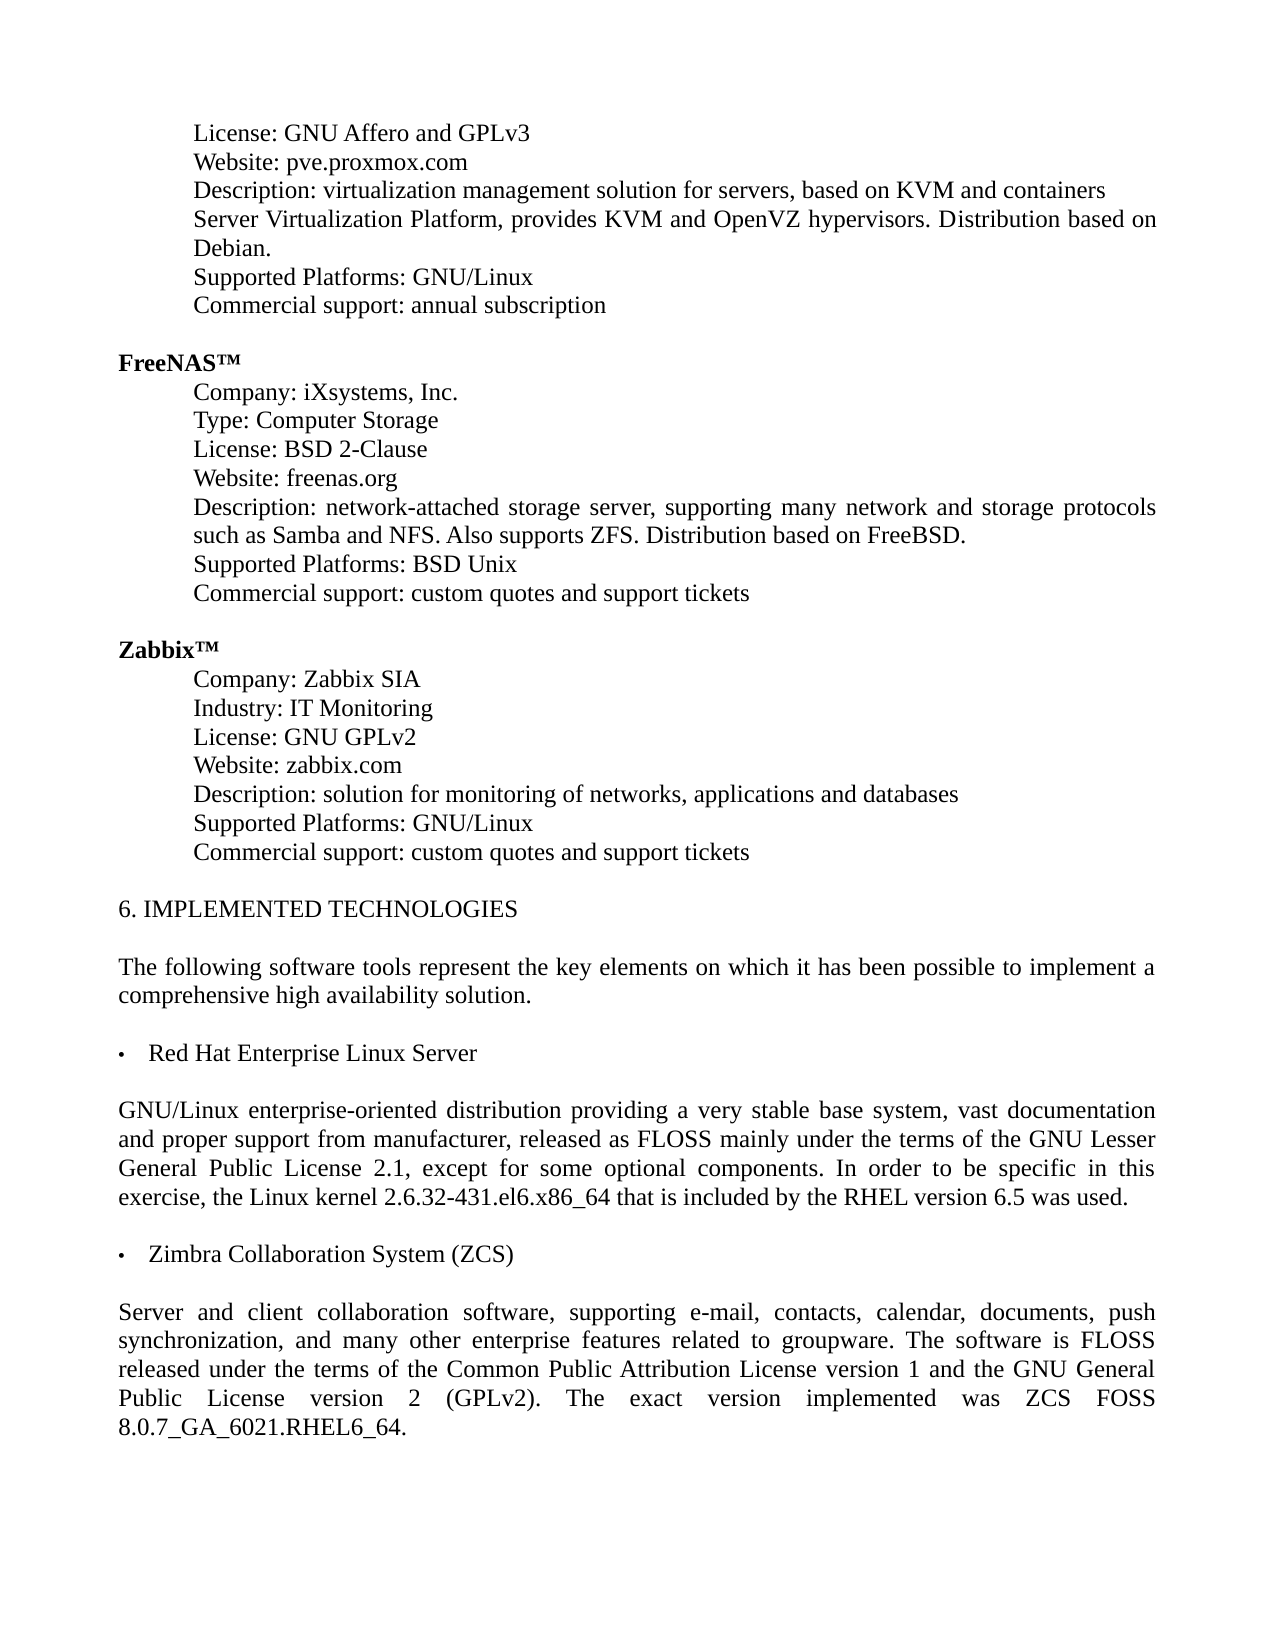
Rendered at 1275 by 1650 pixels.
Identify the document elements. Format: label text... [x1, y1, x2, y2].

text 6. IMPLEMENTED TECHNOLOGIES [118, 894, 1157, 923]
text Zabbix™ [118, 636, 1157, 664]
text Commercial support: custom quotes and support tickets [193, 837, 1157, 866]
text Description: virtualization management solution for servers, based on KVM and containers [193, 176, 1157, 204]
text Company: iXsystems, Inc. [193, 377, 1157, 406]
list Zimbra Collaboration System (ZCS) [118, 1239, 1157, 1268]
text GNU/Linux enterprise-oriented distribution providing a very stable base system, vast documentation and proper support from manufacturer, released as FLOSS mainly under the terms of the GNU Lesser General Public License 2.1, except for some optional components. In order to be specific in this exercise, the Linux kernel 2.6.32-431.el6.x86_64 that is included by the RHEL version 6.5 was used. [118, 1096, 1157, 1211]
text License: GNU GPLv2 [193, 722, 1157, 751]
text Description: solution for monitoring of networks, applications and databases [193, 779, 1157, 808]
text Website: pve.proxmox.com [193, 147, 1157, 176]
text Website: zabbix.com [193, 751, 1157, 779]
text Company: Zabbix SIA [193, 664, 1157, 693]
text Commercial support: annual subscription [193, 291, 1157, 319]
text Description: network-attached storage server, supporting many network and storage protocols such as Samba and NFS. Also supports ZFS. Distribution based on FreeBSD. [193, 492, 1157, 549]
text Website: freenas.org [193, 463, 1157, 492]
text FreeNAS™ [118, 348, 1157, 377]
text Supported Platforms: GNU/Linux [193, 808, 1157, 837]
text License: BSD 2-Clause [193, 434, 1157, 463]
text Commercial support: custom quotes and support tickets [193, 578, 1157, 607]
text Industry: IT Monitoring [193, 693, 1157, 722]
text The following software tools represent the key elements on which it has been possible to implement a comprehensive high availability solution. [118, 952, 1157, 1009]
text Supported Platforms: BSD Unix [193, 549, 1157, 578]
text License: GNU Affero and GPLv3 [193, 118, 1157, 147]
text Type: Computer Storage [193, 406, 1157, 434]
text Server Virtualization Platform, provides KVM and OpenVZ hypervisors. Distribution based on Debian. [193, 204, 1157, 262]
text Supported Platforms: GNU/Linux [193, 262, 1157, 291]
text Server and client collaboration software, supporting e-mail, contacts, calendar, documents, push synchronization, and many other enterprise features related to groupware. The software is FLOSS released under the terms of the Common Public Attribution License version 1 and the GNU General Public License version 2 (GPLv2). The exact version implemented was ZCS FOSS 8.0.7_GA_6021.RHEL6_64. [118, 1297, 1157, 1441]
list Red Hat Enterprise Linux Server [118, 1038, 1157, 1067]
